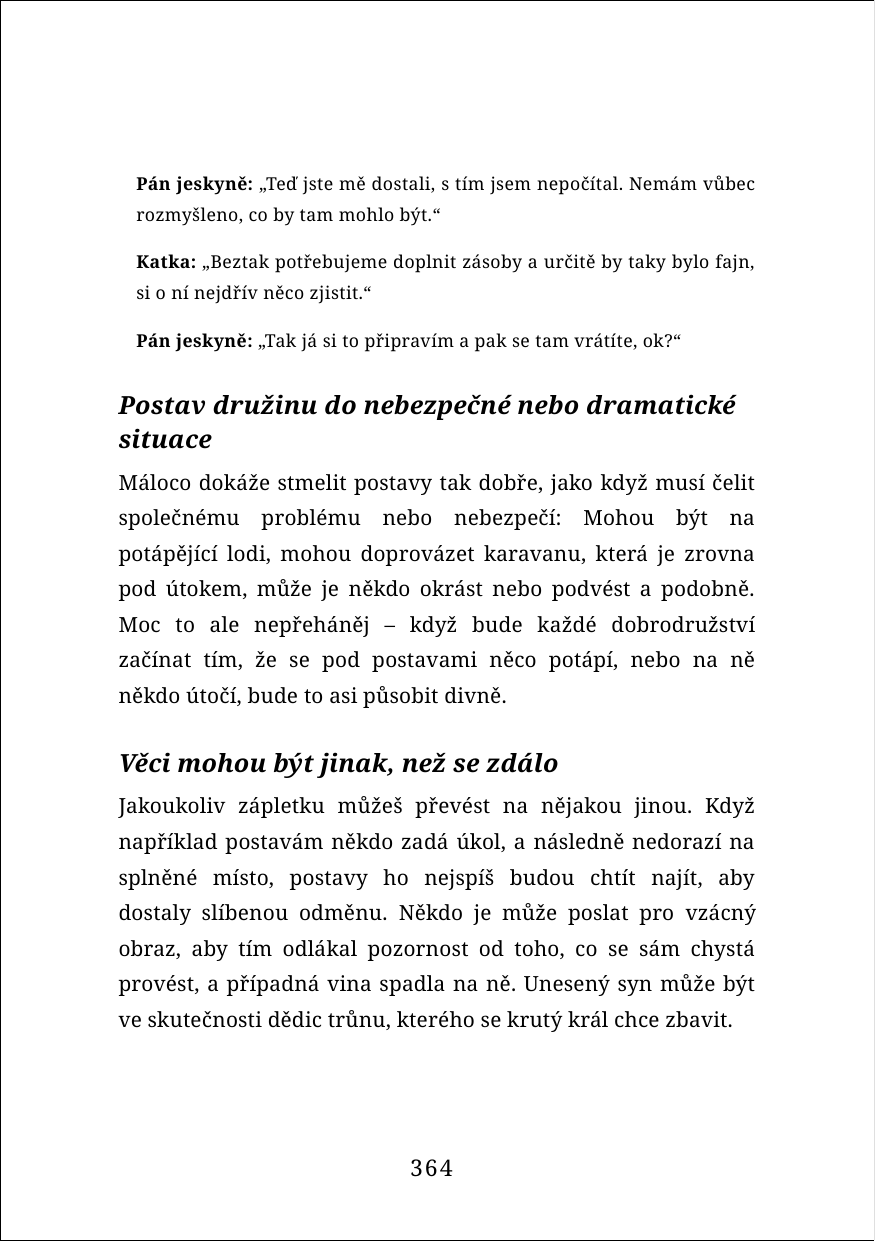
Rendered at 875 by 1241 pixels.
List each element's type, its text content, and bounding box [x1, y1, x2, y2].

text Pán jeskyně: „Tak já si to připravím a pak se tam vrátíte, ok?“ [136, 328, 756, 352]
subtitle Věci mohou být jinak, než se zdálo [118, 746, 756, 780]
text Máloco dokáže stmelit postavy tak dobře, jako když musí čelit společnému problému nebo nebezpečí: Mohou být na potápějící lodi, mohou doprovázet karavanu, která je zrovna pod útokem, může je někdo okrást nebo podvést a podobně. Moc to ale nepřeháněj – když bude každé dobrodružství začínat tím, že se pod postavami něco potápí, nebo na ně někdo útočí, bude to asi působit divně. [118, 468, 756, 709]
text Jakoukoliv zápletku můžeš převést na nějakou jinou. Když například postavám někdo zadá úkol, a následně nedorazí na splněné místo, postavy ho nejspíš budou chtít najít, aby dostaly slíbenou odměnu. Někdo je může poslat pro vzácný obraz, aby tím odlákal pozornost od toho, co se sám chystá provést, a případná vina spadla na ně. Unesený syn může být ve skutečnosti dědic trůnu, kterého se krutý král chce zbavit. [118, 792, 756, 1033]
text Pán jeskyně: „Teď jste mě dostali, s tím jsem nepočítal. Nemám vůbec rozmyšleno, co by tam mohlo být.“ [136, 172, 756, 226]
text Katka: „Beztak potřebujeme doplnit zásoby a určitě by taky bylo fajn, si o ní nejdřív něco zjistit.“ [136, 250, 756, 304]
subtitle Postav družinu do nebezpečné nebo dramatické situace [118, 388, 756, 456]
